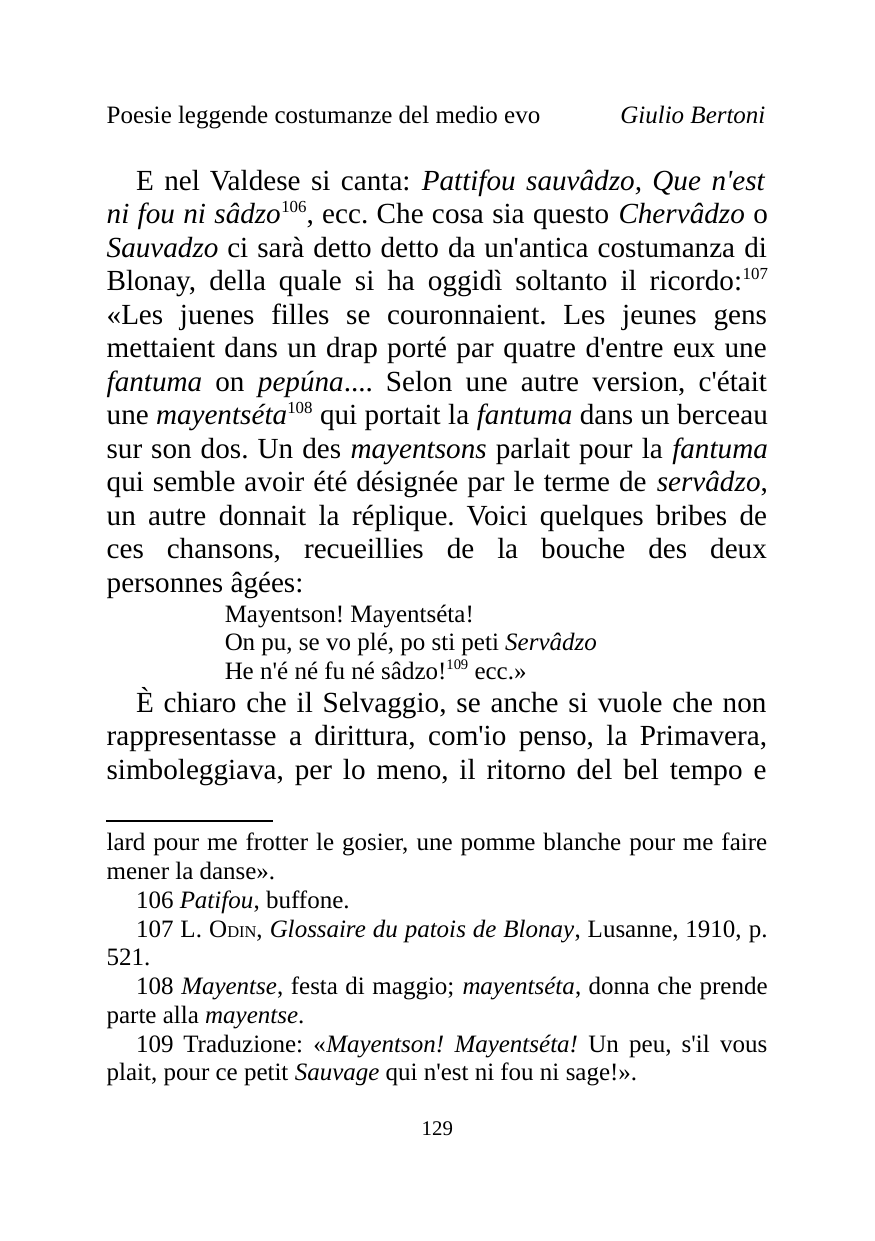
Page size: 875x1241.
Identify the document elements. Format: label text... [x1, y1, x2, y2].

text Traduzione: «Mayentson! Mayentséta! Un peu, s'il vous plait, pour ce petit Sauvage qui n'est ni fou ni sage!». [106, 1029, 768, 1086]
text E nel Valdese si canta: Pattifou sauvâdzo, Que n'est ni fou ni sâdzo, ecc. Che cosa sia questo Chervâdzo o Sauvadzo ci sarà detto detto da un'antica costumanza di Blonay, della quale si ha oggidì soltanto il ricordo: «Les juenes filles se couronnaient. Les jeunes gens mettaient dans un drap porté par quatre d'entre eux une fantuma on pepúna.... Selon une autre version, c'était une mayentséta qui portait la fantuma dans un berceau sur son dos. Un des mayentsons parlait pour la fantuma qui semble avoir été désignée par le terme de servâdzo, un autre donnait la réplique. Voici quelques bribes de ces chansons, recueillies de la bouche des deux personnes âgées: [106, 163, 768, 599]
text lard pour me frotter le gosier, une pomme blanche pour me faire mener la danse». [106, 827, 768, 885]
text Mayentson! Mayentséta! On pu, se vo plé, po sti peti Servâdzo He n'é né fu né sâdzo! ecc.» [224, 599, 768, 685]
text L. Odin, Glossaire du patois de Blonay, Lusanne, 1910, p. 521. [106, 914, 768, 971]
text Patifou, buffone. [106, 885, 768, 914]
text È chiaro che il Selvaggio, se anche si vuole che non rappresentasse a dirittura, com'io penso, la Primavera, simboleggiava, per lo meno, il ritorno del bel tempo e [106, 685, 768, 786]
text Mayentse, festa di maggio; mayentséta, donna che prende parte alla mayentse. [106, 971, 768, 1029]
